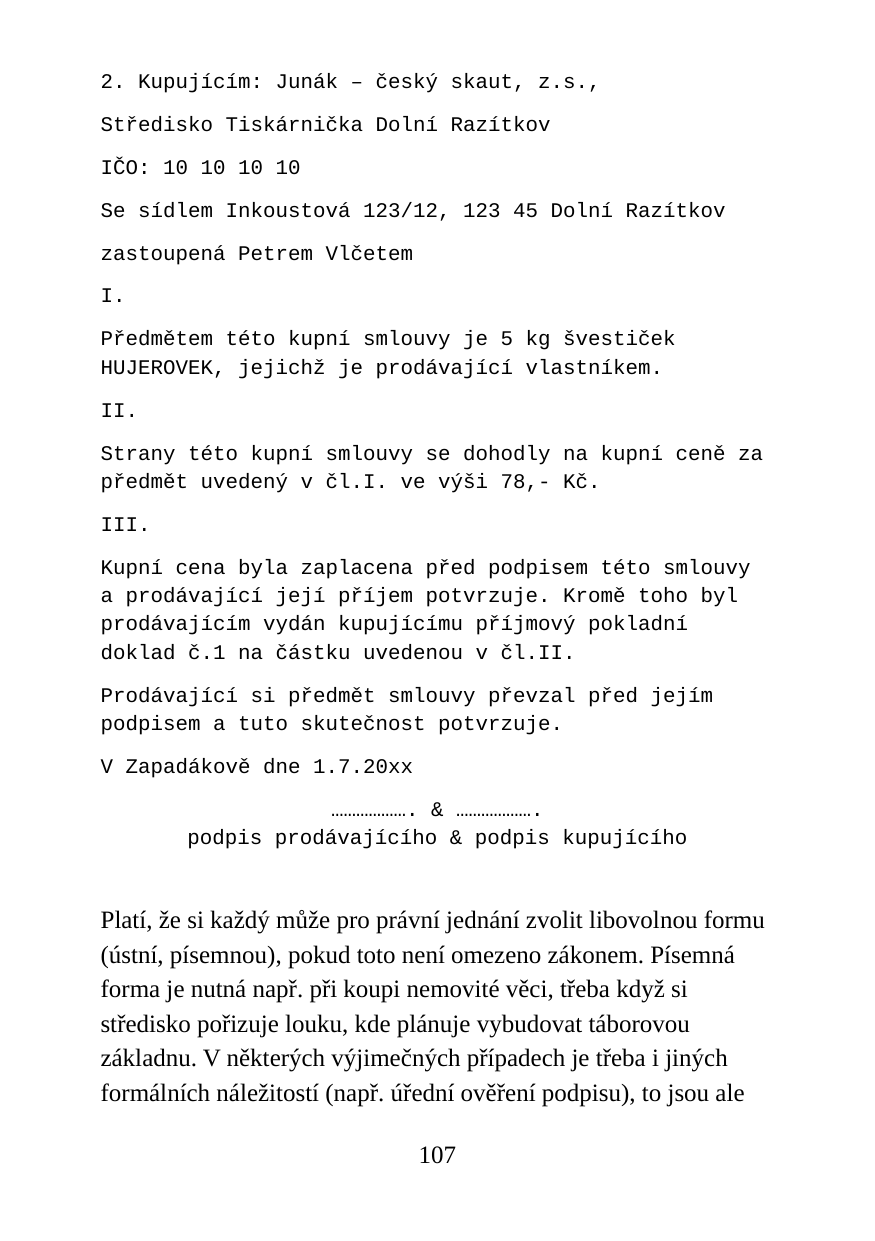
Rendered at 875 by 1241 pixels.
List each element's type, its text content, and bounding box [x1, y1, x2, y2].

text 2. Kupujícím: Junák – český skaut, z.s., [100, 71, 774, 94]
text zastoupená Petrem Vlčetem [100, 242, 774, 266]
text ………………. & ………………. podpis prodávajícího & podpis kupujícího [100, 799, 774, 885]
text Kupní cena byla zaplacena před podpisem této smlouvy a prodávající její příjem potvrzuje. Kromě toho byl prodávajícím vydán kupujícímu příjmový pokladní doklad č.1 na částku uvedenou v čl.II. [100, 557, 774, 665]
text Prodávající si předmět smlouvy převzal před jejím podpisem a tuto skutečnost potvrzuje. [100, 684, 774, 737]
text IČO: 10 10 10 10 [100, 157, 774, 180]
text Předmětem této kupní smlouvy je 5 kg švestiček HUJEROVEK, jejichž je prodávající vlastníkem. [100, 328, 774, 380]
text II. [100, 399, 774, 423]
text Platí, že si každý může pro právní jednání zvolit libovolnou formu (ústní, písemnou), pokud toto není omezeno zákonem. Písemná forma je nutná např. při koupi nemovité věci, třeba když si středisko pořizuje louku, kde plánuje vybudovat táborovou základnu. V některých výjimečných případech je třeba i jiných formálních náležitostí (např. úřední ověření podpisu), to jsou ale [100, 906, 774, 1107]
text Středisko Tiskárnička Dolní Razítkov [100, 114, 774, 137]
text Se sídlem Inkoustová 123/12, 123 45 Dolní Razítkov [100, 199, 774, 223]
text V Zapadákově dne 1.7.20xx [100, 756, 774, 779]
text III. [100, 514, 774, 537]
text I. [100, 285, 774, 309]
text Strany této kupní smlouvy se dohodly na kupní ceně za předmět uvedený v čl.I. ve výši 78,- Kč. [100, 442, 774, 494]
